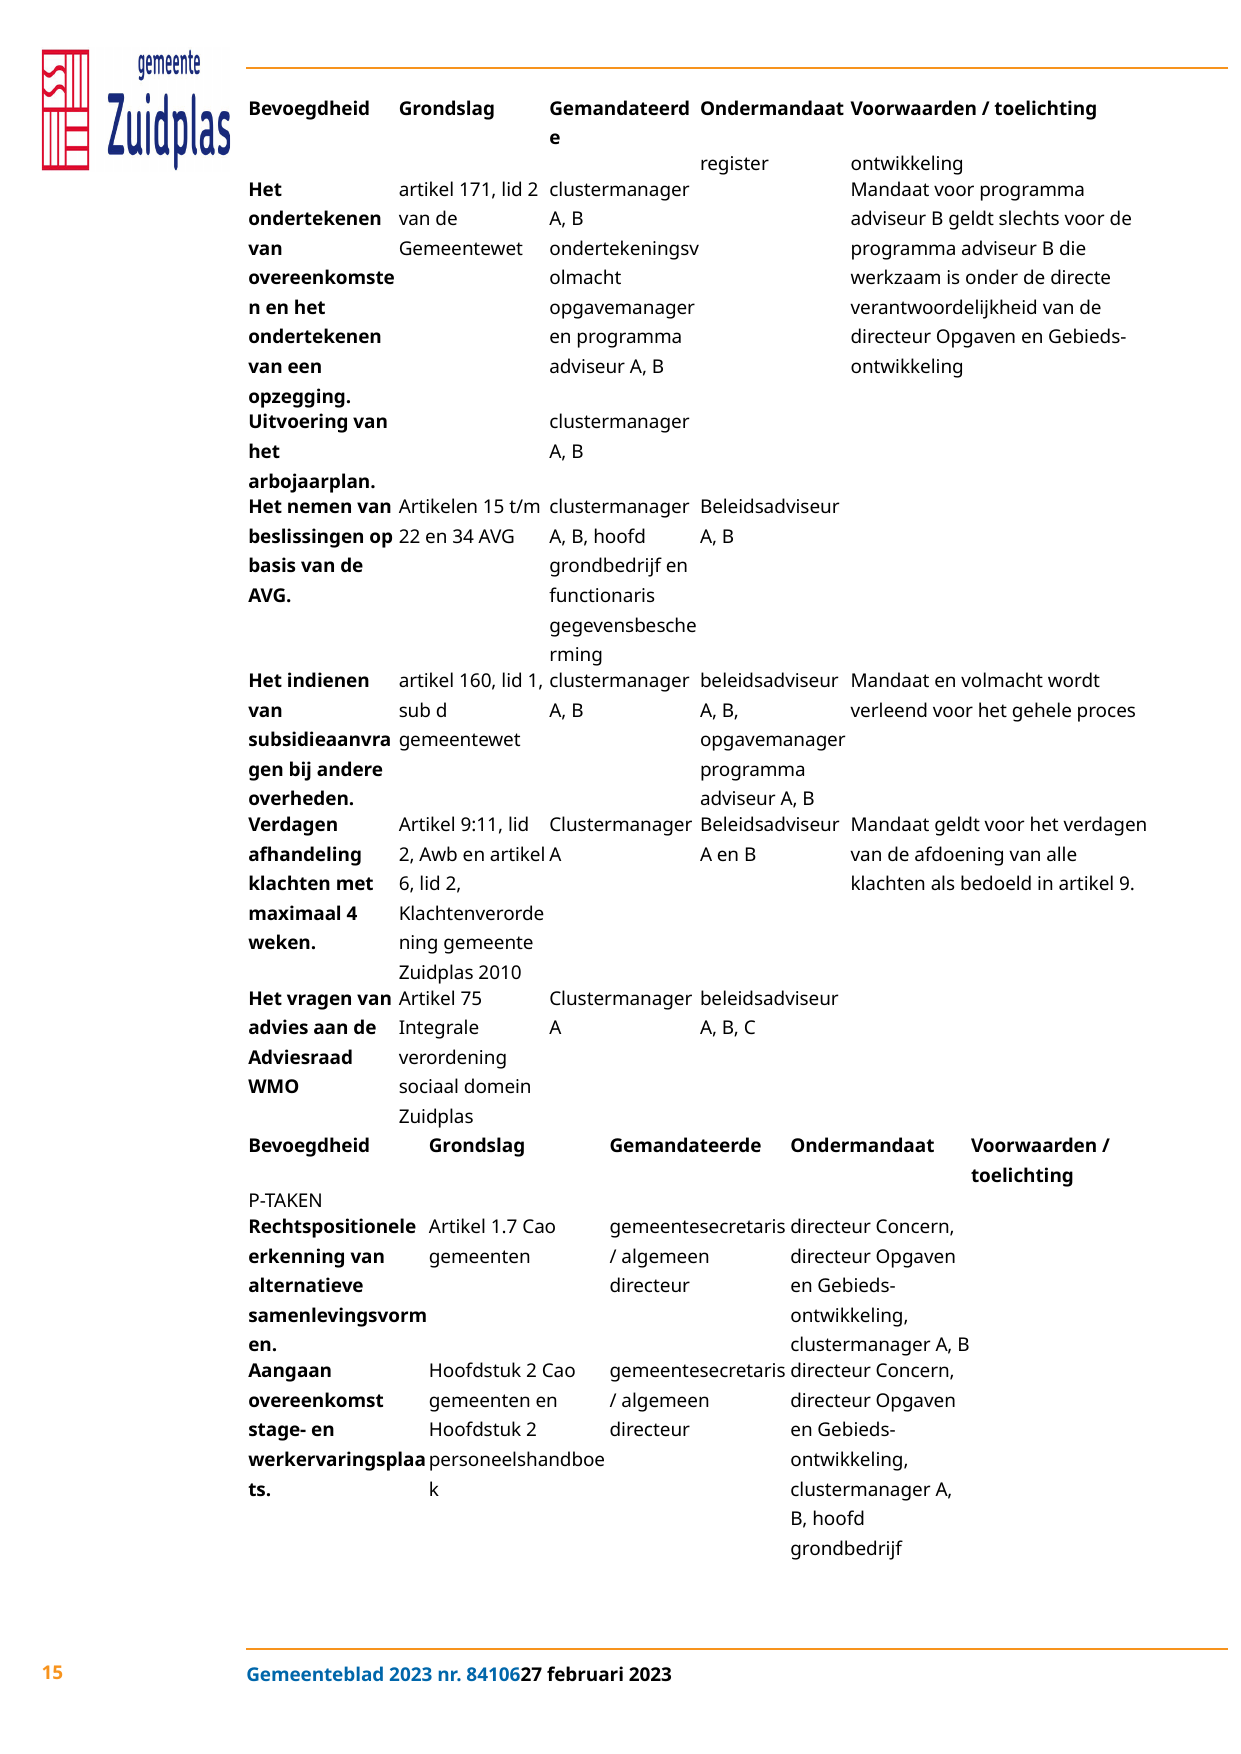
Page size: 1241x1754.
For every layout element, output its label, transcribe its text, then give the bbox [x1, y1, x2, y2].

table_cell beleidsadviseur A, B, C [700, 985, 850, 1129]
table_cell [850, 494, 1152, 667]
table_cell Het nemen van beslissingen op basis van de AVG. [248, 494, 398, 667]
table_header Bevoegdheid [248, 1132, 429, 1188]
table_header Gemandateerde [609, 1132, 790, 1188]
table_header Voorwaarden / toelichting [850, 95, 1152, 150]
table_cell P-TAKEN [248, 1188, 1152, 1213]
table_header Grondslag [399, 95, 549, 150]
table_cell artikel 160, lid 1, sub d gemeentewet [399, 667, 549, 811]
table_cell clustermanager A, B [549, 667, 700, 811]
table_cell Beleidsadviseur A, B [700, 494, 850, 667]
table_cell Het vragen van advies aan de Adviesraad WMO [248, 985, 398, 1129]
table_cell [971, 1358, 1152, 1561]
table_cell clustermanager A, B, hoofd grondbedrijf en functionaris gegevensbescherming [549, 494, 700, 667]
table_cell artikel 171, lid 2 van de Gemeentewet [399, 176, 549, 409]
table_cell register [700, 150, 850, 176]
table_cell [700, 176, 850, 409]
table_cell Artikel 75 Integrale verordening sociaal domein Zuidplas [399, 985, 549, 1129]
table_cell Artikel 9:11, lid 2, Awb en artikel 6, lid 2, Klachtenverordening gemeente Zuidplas 2010 [399, 811, 549, 985]
table_cell clustermanager A, B [549, 409, 700, 493]
table_cell directeur Concern, directeur Opgaven en Gebieds-ontwikkeling, clustermanager A, B, hoofd grondbedrijf [790, 1358, 971, 1561]
table_cell Clustermanager A [549, 811, 700, 985]
table_cell directeur Concern, directeur Opgaven en Gebieds-ontwikkeling, clustermanager A, B [790, 1213, 971, 1357]
table_cell Beleidsadviseur A en B [700, 811, 850, 985]
table_cell [971, 1213, 1152, 1357]
table_cell Mandaat en volmacht wordt verleend voor het gehele proces [850, 667, 1152, 811]
table_cell Het ondertekenen van overeenkomsten en het ondertekenen van een opzegging. [248, 176, 398, 409]
table_header Bevoegdheid [248, 95, 398, 150]
table_cell Hoofdstuk 2 Cao gemeenten en Hoofdstuk 2 personeelshandboek [429, 1358, 609, 1561]
table_cell [248, 150, 398, 176]
table_cell gemeentesecretaris / algemeen directeur [609, 1213, 790, 1357]
table_cell Het indienen van subsidieaanvragen bij andere overheden. [248, 667, 398, 811]
picture [41, 47, 231, 172]
table_cell Artikel 1.7 Cao gemeenten [429, 1213, 609, 1357]
table_cell Rechtspositionele erkenning van alternatieve samenlevingsvormen. [248, 1213, 429, 1357]
table_cell Uitvoering van het arbojaarplan. [248, 409, 398, 493]
table_cell Aangaan overeenkomst stage- en werkervaringsplaats. [248, 1358, 429, 1561]
table_cell [700, 409, 850, 493]
table_cell [399, 409, 549, 493]
table_cell Clustermanager A [549, 985, 700, 1129]
table_cell clustermanager A, B ondertekeningsvolmacht opgavemanager en programma adviseur A, B [549, 176, 700, 409]
table_header Ondermandaat [700, 95, 850, 150]
table_cell ontwikkeling [850, 150, 1152, 176]
table_header Voorwaarden / toelichting [971, 1132, 1152, 1188]
table_header Grondslag [429, 1132, 609, 1188]
table_cell Verdagen afhandeling klachten met maximaal 4 weken. [248, 811, 398, 985]
table_cell Artikelen 15 t/m 22 en 34 AVG [399, 494, 549, 667]
table_cell [850, 985, 1152, 1129]
table_cell gemeentesecretaris / algemeen directeur [609, 1358, 790, 1561]
table_cell beleidsadviseur A, B, opgavemanager programma adviseur A, B [700, 667, 850, 811]
table_cell Mandaat voor programma adviseur B geldt slechts voor de programma adviseur B die werkzaam is onder de directe verantwoordelijkheid van de directeur Opgaven en Gebieds-ontwikkeling [850, 176, 1152, 409]
table_header Gemandateerde [549, 95, 700, 150]
table_header Ondermandaat [790, 1132, 971, 1188]
table_cell [399, 150, 549, 176]
table_cell Mandaat geldt voor het verdagen van de afdoening van alle klachten als bedoeld in artikel 9. [850, 811, 1152, 985]
table_cell [850, 409, 1152, 493]
table_cell [549, 150, 700, 176]
